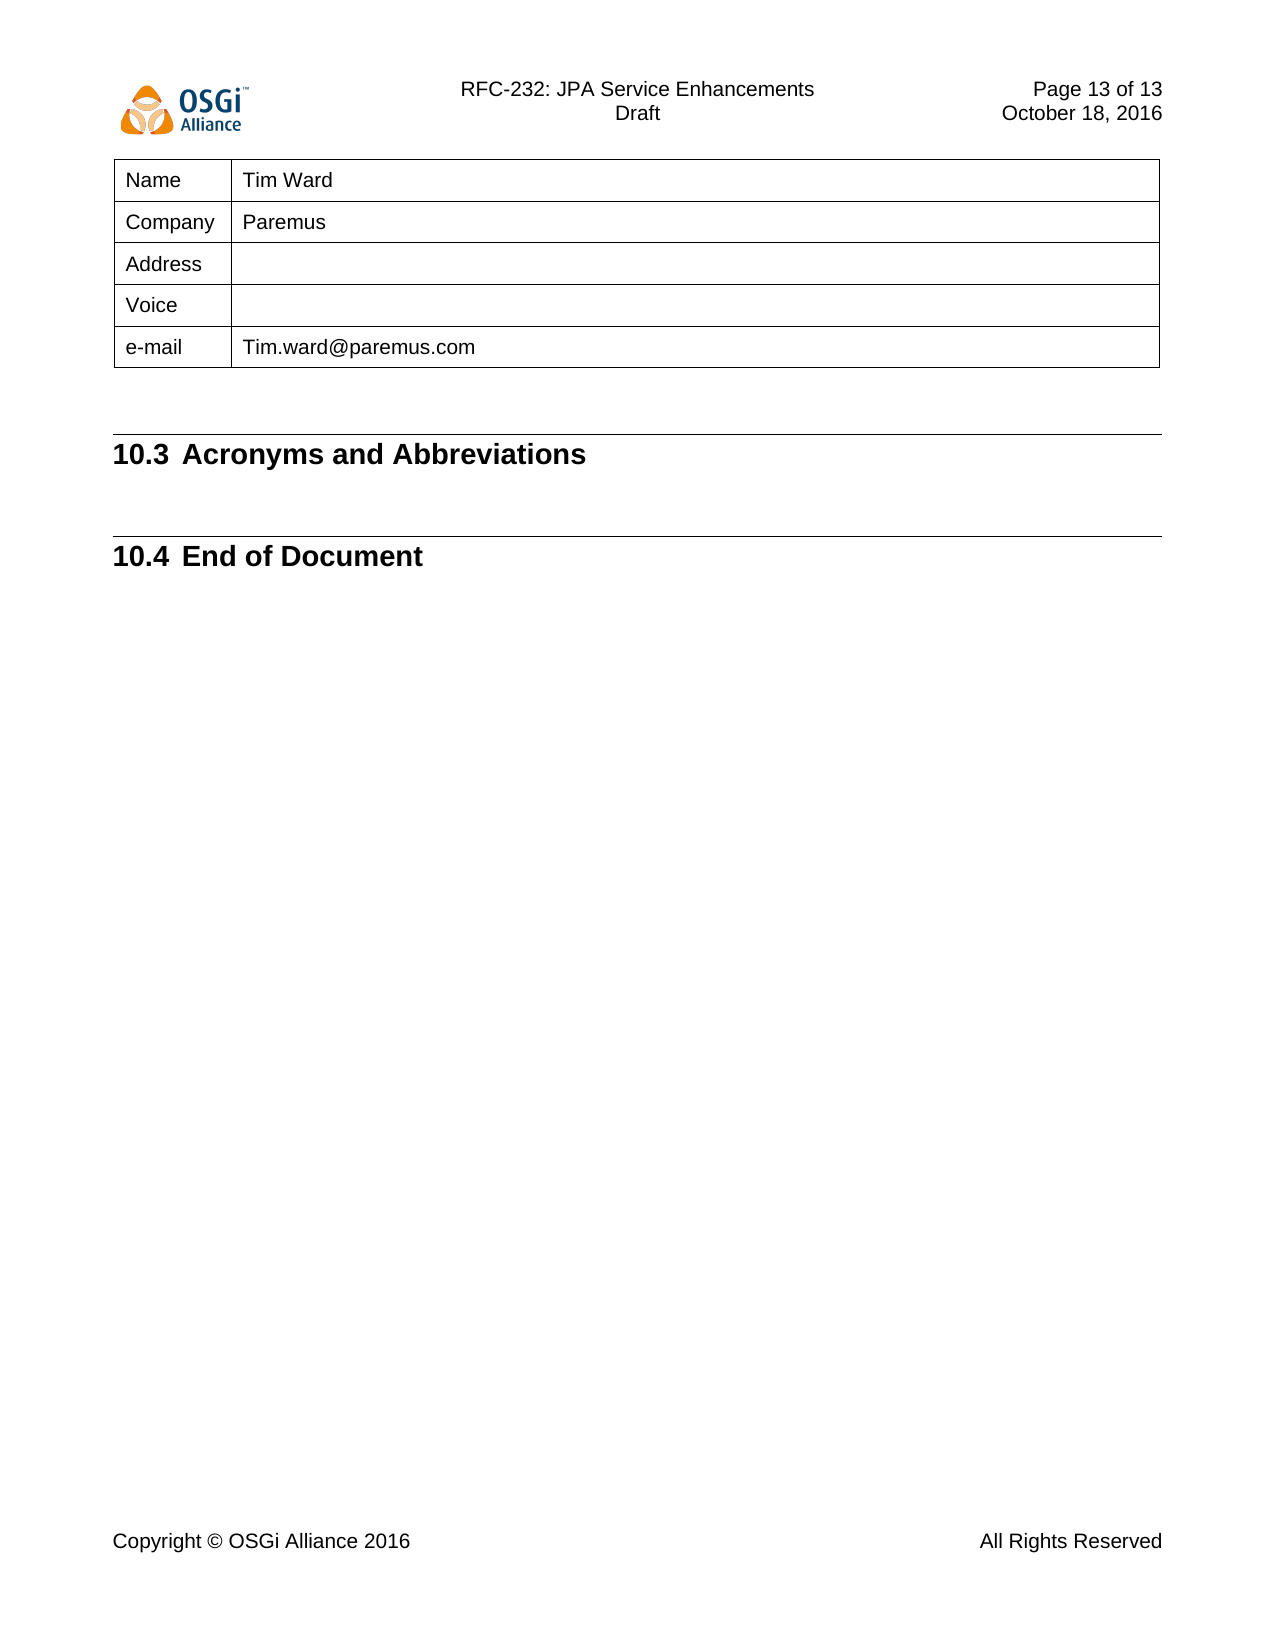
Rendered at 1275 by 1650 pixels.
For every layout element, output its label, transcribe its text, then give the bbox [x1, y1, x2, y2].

table_cell e-mail [115, 327, 231, 367]
picture [113, 78, 257, 142]
table_cell [232, 285, 1159, 326]
table_cell Voice [115, 285, 231, 326]
table_header Name [115, 160, 231, 201]
table_cell [232, 243, 1159, 284]
subtitle Acronyms and Abbreviations [112, 435, 1162, 471]
table_header Tim Ward [232, 160, 1159, 201]
table_cell Company [115, 202, 231, 242]
table_cell Address [115, 243, 231, 284]
table_cell Paremus [232, 202, 1159, 242]
table_cell Tim.ward@paremus.com [232, 327, 1159, 367]
subtitle End of Document [112, 537, 1162, 573]
